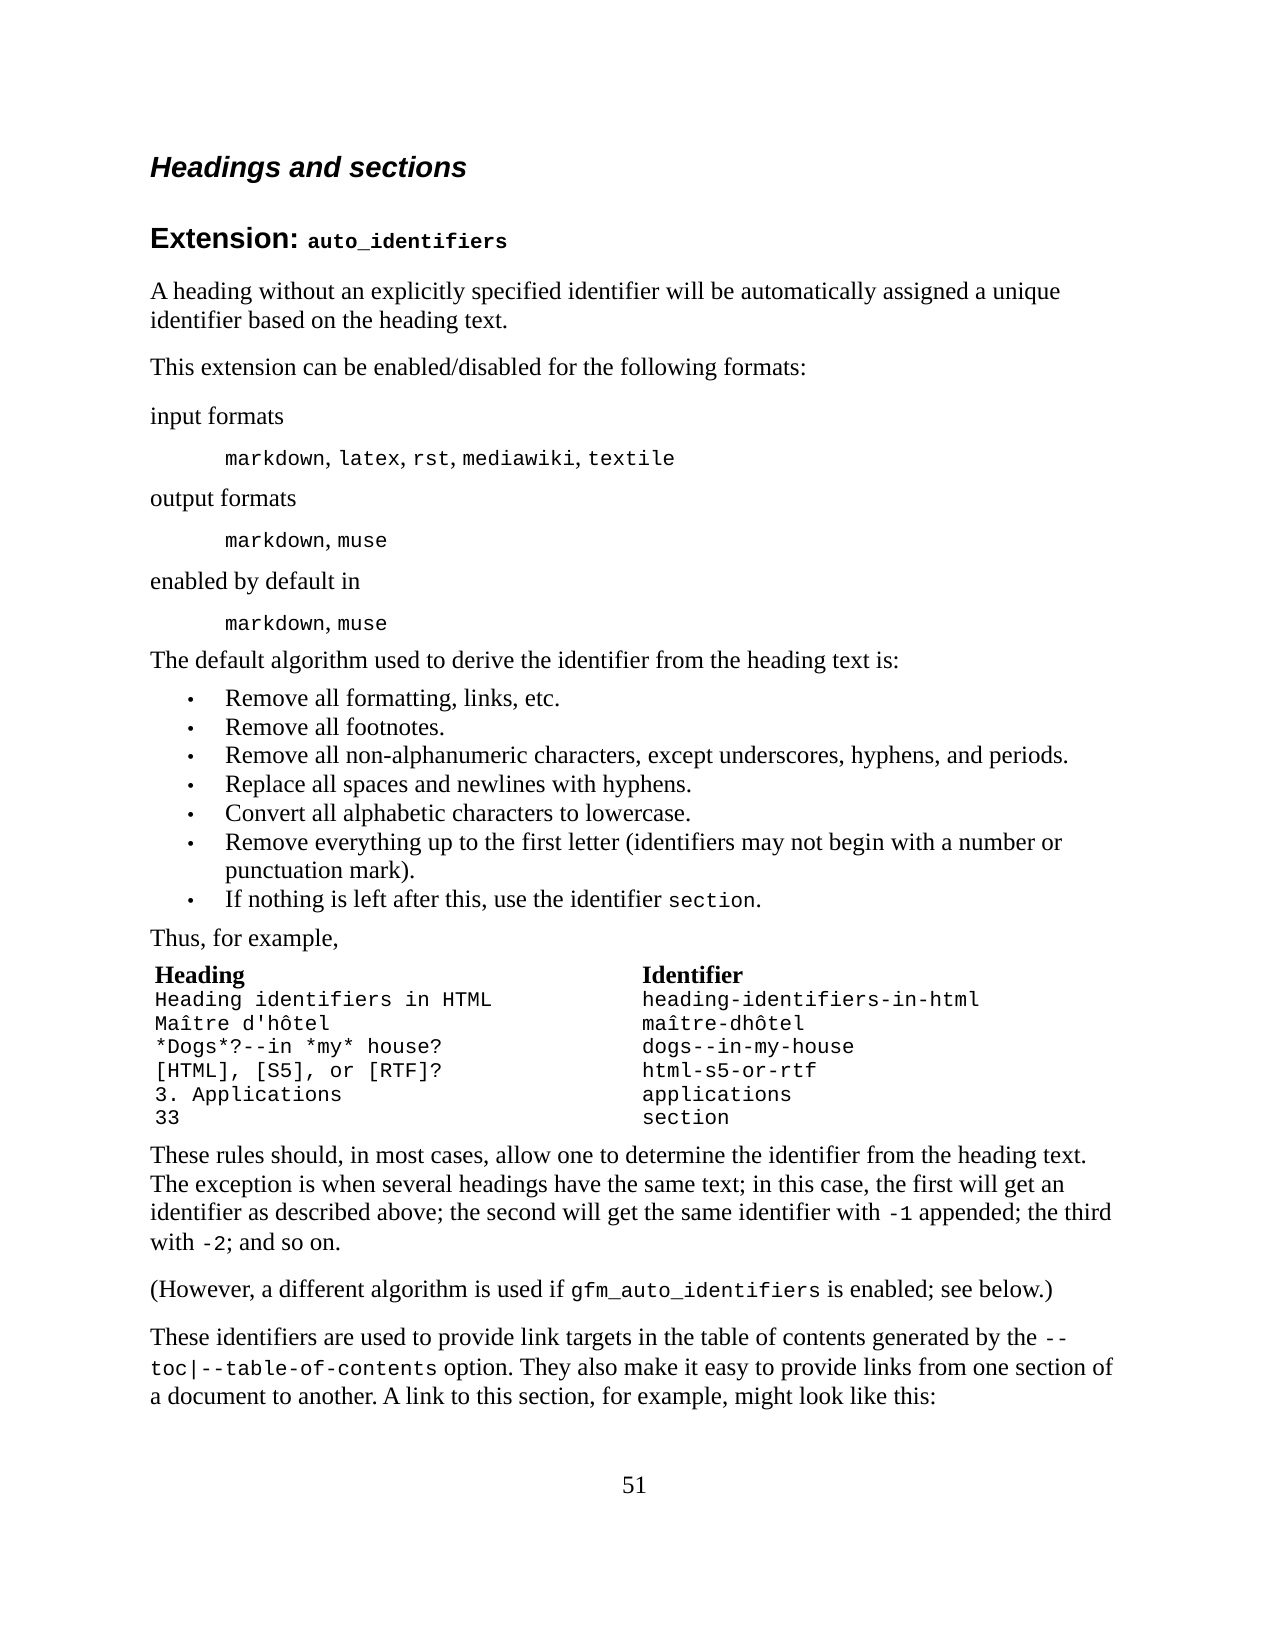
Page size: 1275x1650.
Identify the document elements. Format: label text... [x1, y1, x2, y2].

text enabled by default in [150, 566, 1125, 594]
text (However, a different algorithm is used if gfm_auto_identifiers is enabled; see below.) [150, 1274, 1125, 1304]
text input formats [150, 401, 1125, 430]
text The default algorithm used to derive the identifier from the heading text is: [150, 645, 1125, 674]
table_cell [HTML], [S5], or [RTF]? [150, 1060, 637, 1084]
text A heading without an explicitly specified identifier will be automatically assigned a unique identifier based on the heading text. [150, 276, 1125, 334]
text markdown, muse [225, 607, 1125, 636]
table_cell 3. Applications [150, 1084, 637, 1107]
table_cell *Dogs*?--in *my* house? [150, 1036, 637, 1060]
table_cell heading-identifiers-in-html [638, 989, 1125, 1013]
table_cell html-s5-or-rtf [638, 1060, 1125, 1084]
list Remove all non-alphanumeric characters, except underscores, hyphens, and periods. [187, 740, 1125, 769]
list Remove everything up to the first letter (identifiers may not begin with a number or punctuation mark). [187, 827, 1125, 884]
text output formats [150, 483, 1125, 512]
list If nothing is left after this, use the identifier section. [187, 884, 1125, 914]
table_cell applications [638, 1084, 1125, 1107]
text These rules should, in most cases, allow one to determine the identifier from the heading text. The exception is when several headings have the same text; in this case, the first will get an identifier as described above; the second will get the same identifier with -1 appended; the third with -2; and so on. [150, 1140, 1125, 1257]
list Remove all formatting, links, etc. [187, 683, 1125, 712]
table_cell 33 [150, 1107, 637, 1131]
list Replace all spaces and newlines with hyphens. [187, 769, 1125, 798]
list Convert all alphabetic characters to lowercase. [187, 798, 1125, 827]
table_cell Heading identifiers in HTML [150, 989, 637, 1013]
table_header Identifier [638, 960, 1125, 989]
table_cell section [638, 1107, 1125, 1131]
text markdown, latex, rst, mediawiki, textile [225, 442, 1125, 472]
table_cell Maître d'hôtel [150, 1013, 637, 1036]
text markdown, muse [225, 524, 1125, 554]
table_cell maître-dhôtel [638, 1013, 1125, 1036]
subtitle Headings and sections [150, 150, 1125, 183]
text These identifiers are used to provide link targets in the table of contents generated by the --toc|--table-of-contents option. They also make it easy to provide links from one section of a document to another. A link to this section, for example, might look like this: [150, 1322, 1125, 1410]
table_cell dogs--in-my-house [638, 1036, 1125, 1060]
text Thus, for example, [150, 923, 1125, 951]
table_header Heading [150, 960, 637, 989]
subtitle Extension: auto_identifiers [150, 221, 1125, 255]
list Remove all footnotes. [187, 712, 1125, 740]
text This extension can be enabled/disabled for the following formats: [150, 352, 1125, 380]
